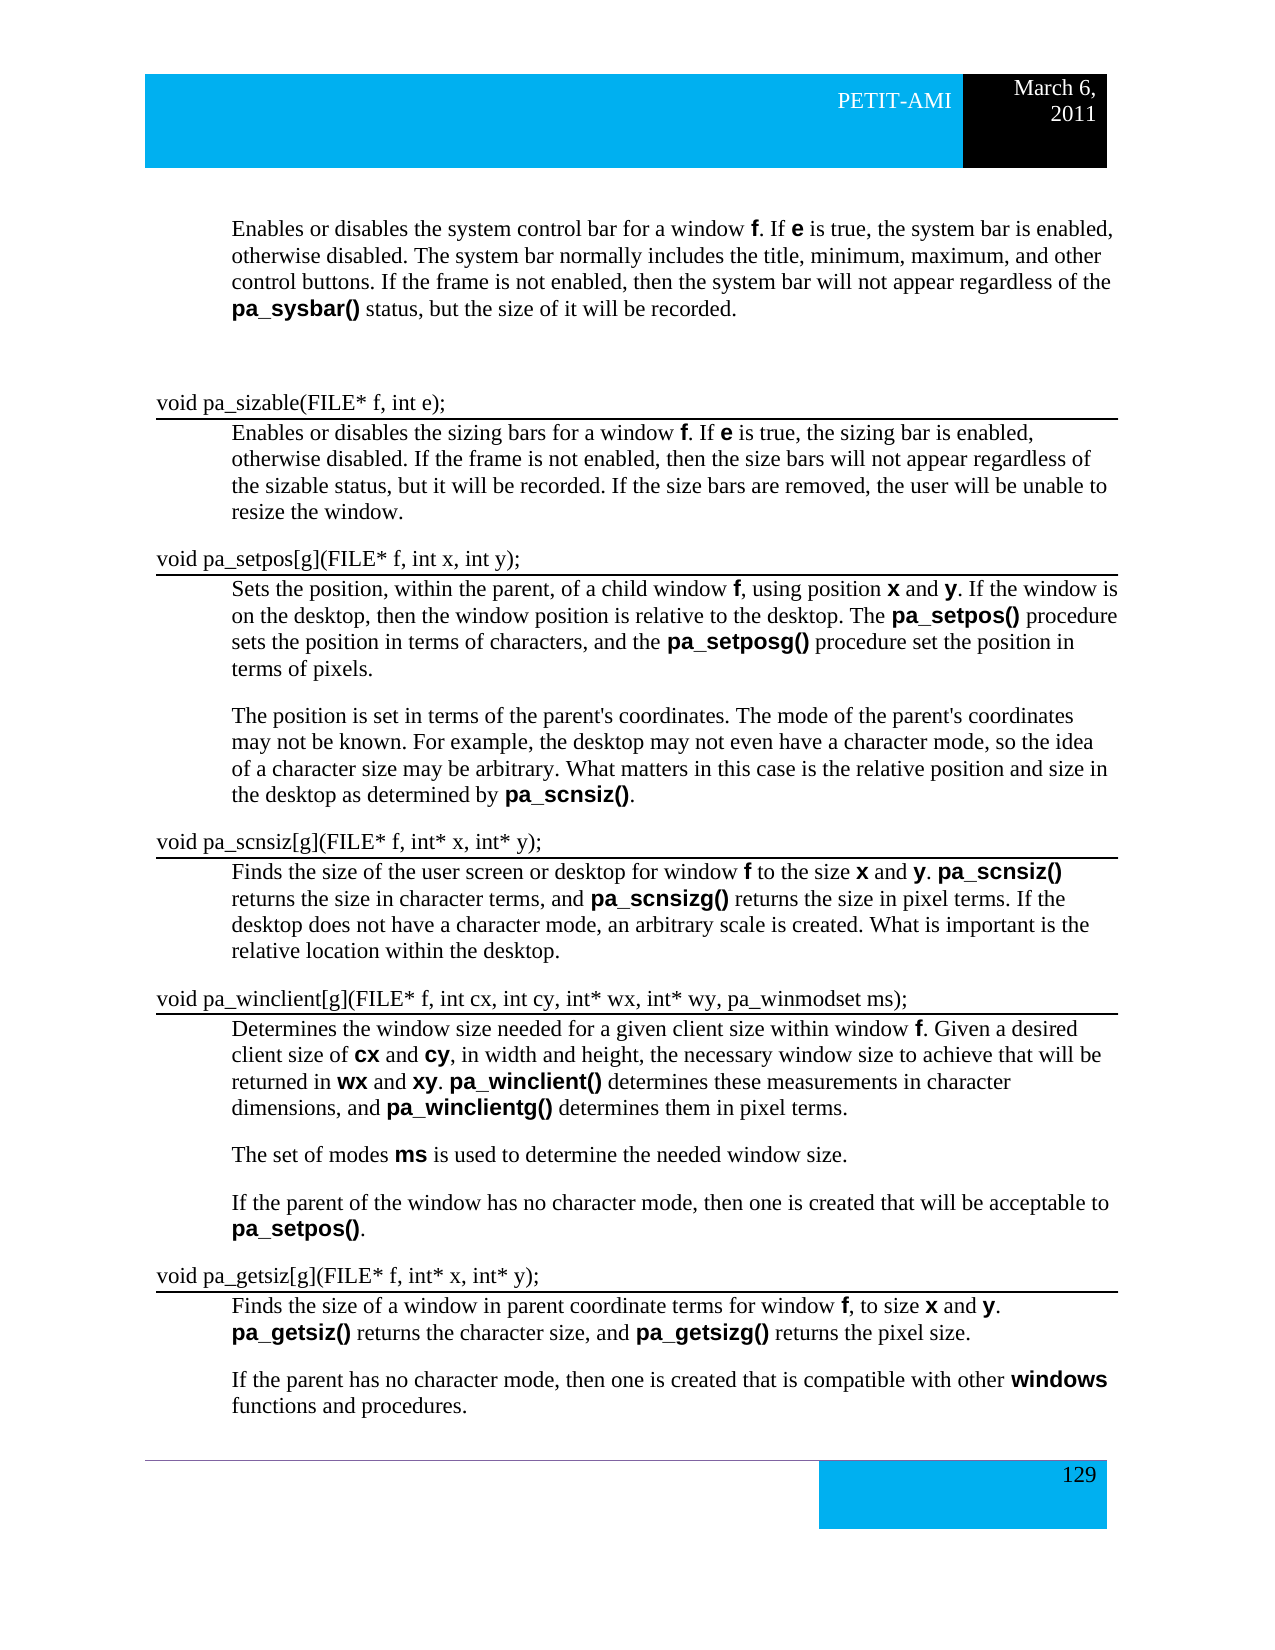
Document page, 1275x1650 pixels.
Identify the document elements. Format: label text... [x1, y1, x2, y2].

text Sets the position, within the parent, of a child window f, using position x and y. If the window is on the desktop, then the window position is relative to the desktop. The pa_setpos() procedure sets the position in terms of characters, and the pa_setposg() procedure set the position in terms of pixels. [231, 576, 1118, 681]
text Enables or disables the system control bar for a window f. If e is true, the system bar is enabled, otherwise disabled. The system bar normally includes the title, minimum, maximum, and other control buttons. If the frame is not enabled, then the system bar will not appear regardless of the pa_sysbar() status, but the size of it will be recorded. [231, 215, 1118, 321]
text If the parent has no character mode, then one is created that is compatible with other windows functions and procedures. [231, 1366, 1118, 1419]
text Finds the size of the user screen or desktop for window f to the size x and y. pa_scnsiz() returns the size in character terms, and pa_scnsizg() returns the size in pixel terms. If the desktop does not have a character mode, an arbitrary scale is created. What is important is the relative location within the desktop. [231, 859, 1118, 964]
text void pa_scnsiz[g](FILE* f, int* x, int* y); [156, 828, 1118, 857]
text The set of modes ms is used to determine the needed window size. [231, 1141, 1118, 1168]
text void pa_sizable(FILE* f, int e); [156, 389, 1118, 418]
text void pa_getsiz[g](FILE* f, int* x, int* y); [156, 1262, 1118, 1291]
text Enables or disables the sizing bars for a window f. If e is true, the sizing bar is enabled, otherwise disabled. If the frame is not enabled, then the size bars will not appear regardless of the sizable status, but it will be recorded. If the size bars are removed, the user will be unable to resize the window. [231, 420, 1118, 524]
text void pa_setpos[g](FILE* f, int x, int y); [156, 545, 1118, 574]
text void pa_winclient[g](FILE* f, int cx, int cy, int* wx, int* wy, pa_winmodset ms); [156, 985, 1118, 1013]
text The position is set in terms of the parent's coordinates. The mode of the parent's coordinates may not be known. For example, the desktop may not even have a character mode, so the idea of a character size may be arbitrary. What matters in this case is the relative position and size in the desktop as determined by pa_scnsiz(). [231, 702, 1118, 807]
text If the parent of the window has no character mode, then one is created that will be acceptable to pa_setpos(). [231, 1189, 1118, 1242]
text Finds the size of a window in parent coordinate terms for window f, to size x and y. pa_getsiz() returns the character size, and pa_getsizg() returns the pixel size. [231, 1293, 1118, 1345]
text Determines the window size needed for a given client size within window f. Given a desired client size of cx and cy, in width and height, the necessary window size to achieve that will be returned in wx and xy. pa_winclient() determines these measurements in character dimensions, and pa_winclientg() determines them in pixel terms. [231, 1015, 1118, 1121]
